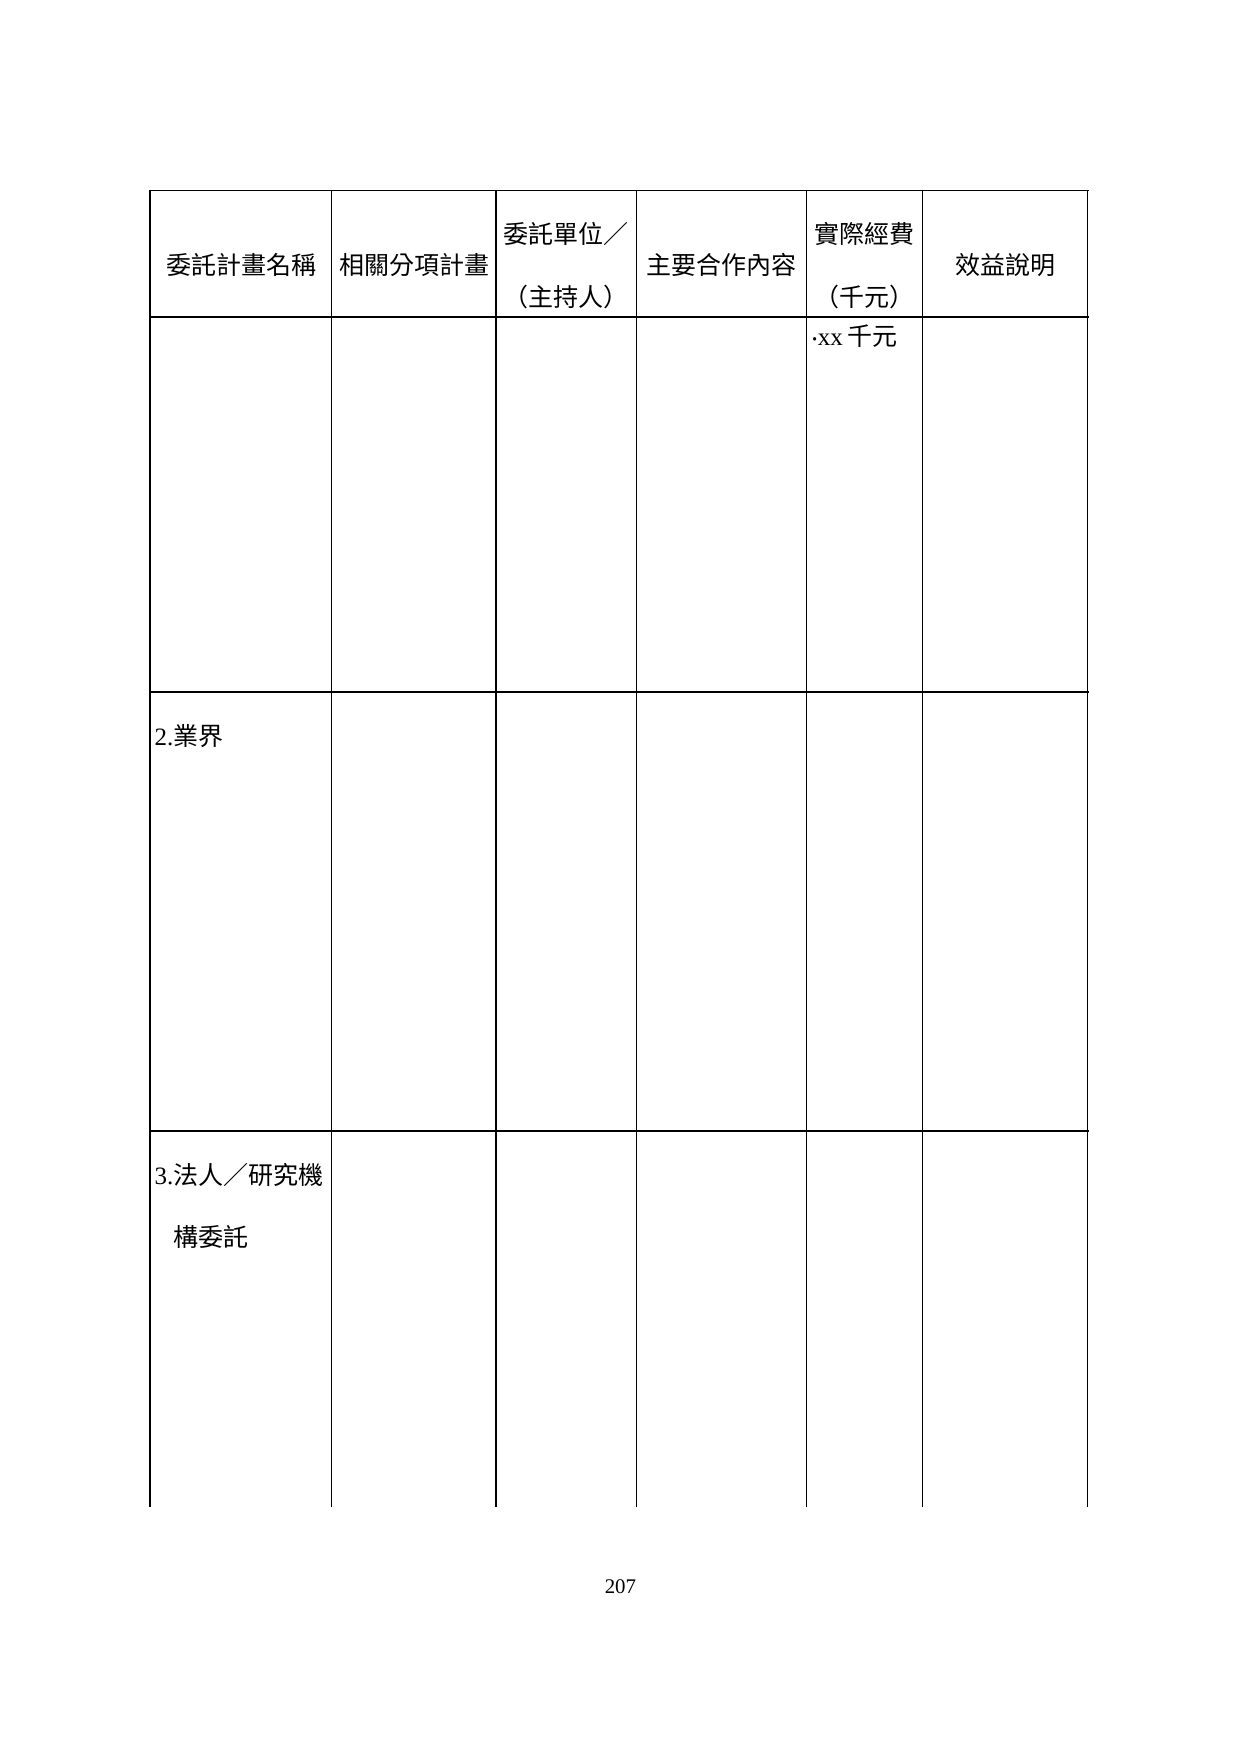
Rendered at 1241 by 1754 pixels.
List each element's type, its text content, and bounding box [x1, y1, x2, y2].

table_cell [637, 755, 806, 818]
table_cell [151, 566, 331, 628]
table_cell [637, 1319, 806, 1382]
table_cell [332, 504, 495, 566]
table_cell [807, 441, 922, 503]
table_cell [923, 318, 1087, 378]
table_cell [332, 1005, 495, 1068]
table_cell [332, 441, 495, 503]
table_cell [807, 1005, 922, 1068]
table_cell [807, 943, 922, 1005]
table_cell [151, 818, 331, 880]
table_cell [332, 629, 495, 691]
table_cell [807, 1319, 922, 1382]
table_cell [151, 441, 331, 503]
table_header 委託單位／ （主持人） [497, 191, 636, 316]
table_cell [497, 1444, 636, 1507]
table_cell [151, 1319, 331, 1382]
table_cell [151, 943, 331, 1005]
table_cell [151, 1382, 331, 1444]
table_cell [151, 1444, 331, 1507]
table_cell [151, 318, 331, 378]
table_cell [807, 693, 922, 755]
table_cell [923, 1319, 1087, 1382]
table_cell [497, 566, 636, 628]
table_cell [637, 629, 806, 691]
table_cell [151, 1005, 331, 1068]
table_cell [807, 504, 922, 566]
table_cell [637, 504, 806, 566]
table_cell [151, 1257, 331, 1319]
table_cell [807, 1257, 922, 1319]
table_cell [807, 1444, 922, 1507]
table_cell [807, 1068, 922, 1130]
table_cell [637, 1444, 806, 1507]
table_cell [637, 1382, 806, 1444]
table_cell [332, 818, 495, 880]
table_cell [923, 880, 1087, 943]
table_cell [637, 441, 806, 503]
table_header 委託計畫名稱 [151, 191, 331, 316]
table_cell [332, 379, 495, 441]
table_cell [497, 1132, 636, 1257]
table_cell [807, 1382, 922, 1444]
table_cell [497, 1382, 636, 1444]
table_header 相關分項計畫 [332, 191, 495, 316]
table_header 效益說明 [923, 191, 1087, 316]
table_cell [923, 629, 1087, 691]
table_cell [637, 566, 806, 628]
table_cell [332, 1382, 495, 1444]
table_header 實際經費 （千元） [807, 191, 922, 316]
table_cell [637, 379, 806, 441]
table_cell [332, 1319, 495, 1382]
table_cell [332, 318, 495, 378]
table_cell [332, 693, 495, 755]
table_cell [332, 880, 495, 943]
table_cell [497, 379, 636, 441]
table_cell [332, 1132, 495, 1257]
table_cell [497, 1068, 636, 1130]
table_cell 3.法人／研究機構委託 [151, 1132, 331, 1257]
table_cell [807, 818, 922, 880]
table_cell [497, 629, 636, 691]
table_cell [923, 1257, 1087, 1319]
table_cell [807, 566, 922, 628]
table_cell [637, 1005, 806, 1068]
table_cell [807, 880, 922, 943]
table_cell [497, 880, 636, 943]
table_cell [923, 755, 1087, 818]
table_cell [637, 1257, 806, 1319]
table_cell [923, 1132, 1087, 1257]
table_cell [923, 379, 1087, 441]
table_cell 2.業界 [151, 693, 331, 755]
table_cell [637, 1132, 806, 1257]
table_cell [923, 1005, 1087, 1068]
table_cell [923, 1068, 1087, 1130]
table_cell [497, 818, 636, 880]
table_header 主要合作內容 [637, 191, 806, 316]
table_cell [637, 943, 806, 1005]
table_cell [151, 504, 331, 566]
table_cell [637, 880, 806, 943]
table_cell [332, 566, 495, 628]
table_cell [807, 755, 922, 818]
table_cell ‧xx千元 [807, 318, 922, 378]
table_cell [151, 880, 331, 943]
table_cell [497, 693, 636, 755]
table_cell [151, 1068, 331, 1130]
table_cell [637, 693, 806, 755]
table_cell [923, 566, 1087, 628]
table_cell [151, 379, 331, 441]
table_cell [497, 943, 636, 1005]
table_cell [332, 1257, 495, 1319]
table_cell [923, 504, 1087, 566]
table_cell [332, 1068, 495, 1130]
table_cell [497, 1319, 636, 1382]
table_cell [923, 693, 1087, 755]
table_cell [497, 1257, 636, 1319]
table_cell [637, 1068, 806, 1130]
table_cell [497, 318, 636, 378]
table_cell [807, 1132, 922, 1257]
table_cell [497, 755, 636, 818]
table_cell [151, 629, 331, 691]
table_cell [332, 1444, 495, 1507]
table_cell [332, 943, 495, 1005]
table_cell [923, 1382, 1087, 1444]
table_cell [923, 943, 1087, 1005]
table_cell [497, 441, 636, 503]
table_cell [497, 504, 636, 566]
table_cell [332, 755, 495, 818]
table_cell [923, 818, 1087, 880]
table_cell [637, 318, 806, 378]
table_cell [807, 629, 922, 691]
table_cell [151, 755, 331, 818]
table_cell [807, 379, 922, 441]
table_cell [637, 818, 806, 880]
table_cell [923, 441, 1087, 503]
table_cell [923, 1444, 1087, 1507]
table_cell [497, 1005, 636, 1068]
